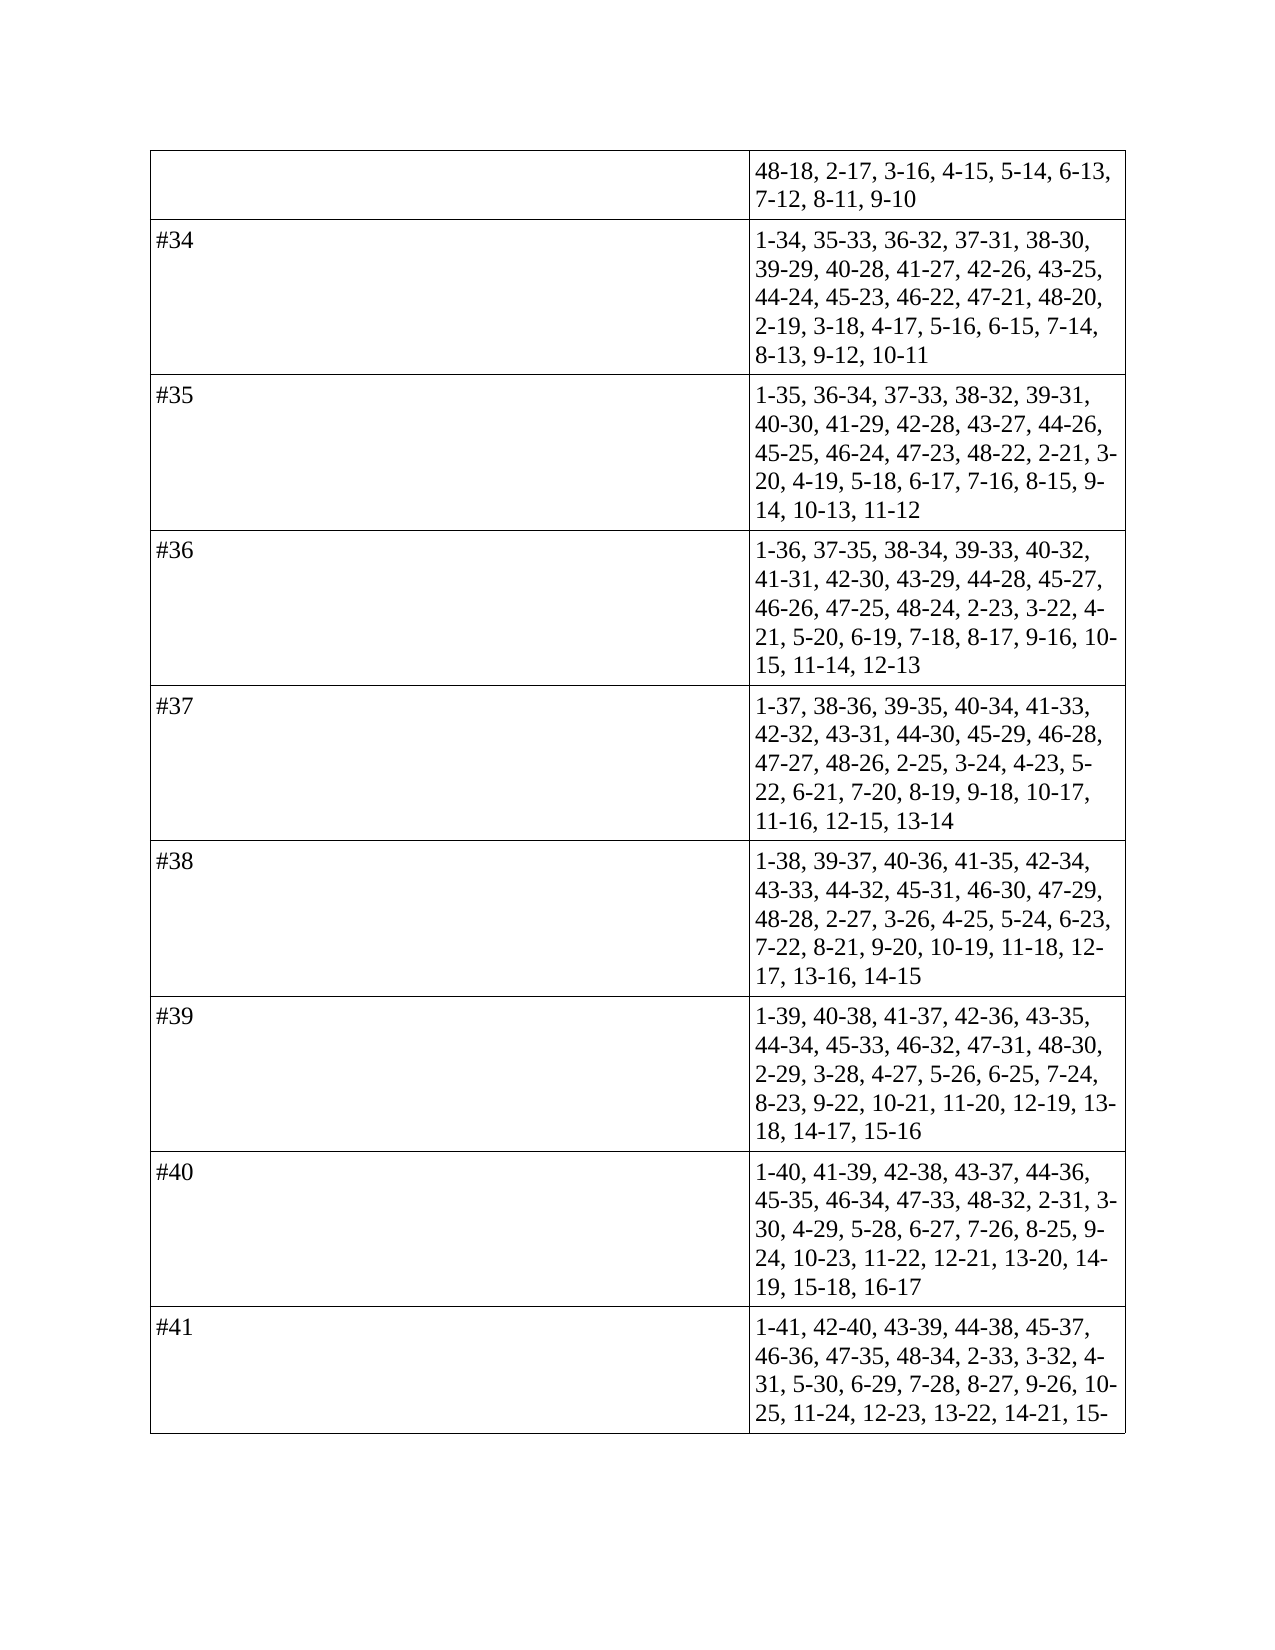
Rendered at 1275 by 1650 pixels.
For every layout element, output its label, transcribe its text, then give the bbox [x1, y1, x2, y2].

table_cell #36 [151, 531, 749, 685]
table_cell 1-39, 40-38, 41-37, 42-36, 43-35, 44-34, 45-33, 46-32, 47-31, 48-30, 2-29, 3-28, 4-27, 5-26, 6-25, 7-24, 8-23, 9-22, 10-21, 11-20, 12-19, 13-18, 14-17, 15-16 [750, 997, 1125, 1151]
table_cell 1-40, 41-39, 42-38, 43-37, 44-36, 45-35, 46-34, 47-33, 48-32, 2-31, 3-30, 4-29, 5-28, 6-27, 7-26, 8-25, 9-24, 10-23, 11-22, 12-21, 13-20, 14-19, 15-18, 16-17 [750, 1152, 1125, 1306]
table_cell #41 [151, 1307, 749, 1433]
table_cell 1-36, 37-35, 38-34, 39-33, 40-32, 41-31, 42-30, 43-29, 44-28, 45-27, 46-26, 47-25, 48-24, 2-23, 3-22, 4-21, 5-20, 6-19, 7-18, 8-17, 9-16, 10-15, 11-14, 12-13 [750, 531, 1125, 685]
table_cell 1-34, 35-33, 36-32, 37-31, 38-30, 39-29, 40-28, 41-27, 42-26, 43-25, 44-24, 45-23, 46-22, 47-21, 48-20, 2-19, 3-18, 4-17, 5-16, 6-15, 7-14, 8-13, 9-12, 10-11 [750, 220, 1125, 374]
table_cell 1-35, 36-34, 37-33, 38-32, 39-31, 40-30, 41-29, 42-28, 43-27, 44-26, 45-25, 46-24, 47-23, 48-22, 2-21, 3-20, 4-19, 5-18, 6-17, 7-16, 8-15, 9-14, 10-13, 11-12 [750, 375, 1125, 530]
table_cell #39 [151, 997, 749, 1151]
table_cell #40 [151, 1152, 749, 1306]
table_cell #38 [151, 841, 749, 996]
table_cell 1-38, 39-37, 40-36, 41-35, 42-34, 43-33, 44-32, 45-31, 46-30, 47-29, 48-28, 2-27, 3-26, 4-25, 5-24, 6-23, 7-22, 8-21, 9-20, 10-19, 11-18, 12-17, 13-16, 14-15 [750, 841, 1125, 996]
table_cell 1-41, 42-40, 43-39, 44-38, 45-37, 46-36, 47-35, 48-34, 2-33, 3-32, 4-31, 5-30, 6-29, 7-28, 8-27, 9-26, 10-25, 11-24, 12-23, 13-22, 14-21, 15- [750, 1307, 1125, 1433]
table_cell 1-37, 38-36, 39-35, 40-34, 41-33, 42-32, 43-31, 44-30, 45-29, 46-28, 47-27, 48-26, 2-25, 3-24, 4-23, 5-22, 6-21, 7-20, 8-19, 9-18, 10-17, 11-16, 12-15, 13-14 [750, 686, 1125, 840]
table_cell [151, 151, 749, 219]
table_cell 48-18, 2-17, 3-16, 4-15, 5-14, 6-13, 7-12, 8-11, 9-10 [750, 151, 1125, 219]
table_cell #35 [151, 375, 749, 530]
table_cell #34 [151, 220, 749, 374]
table_cell #37 [151, 686, 749, 840]
